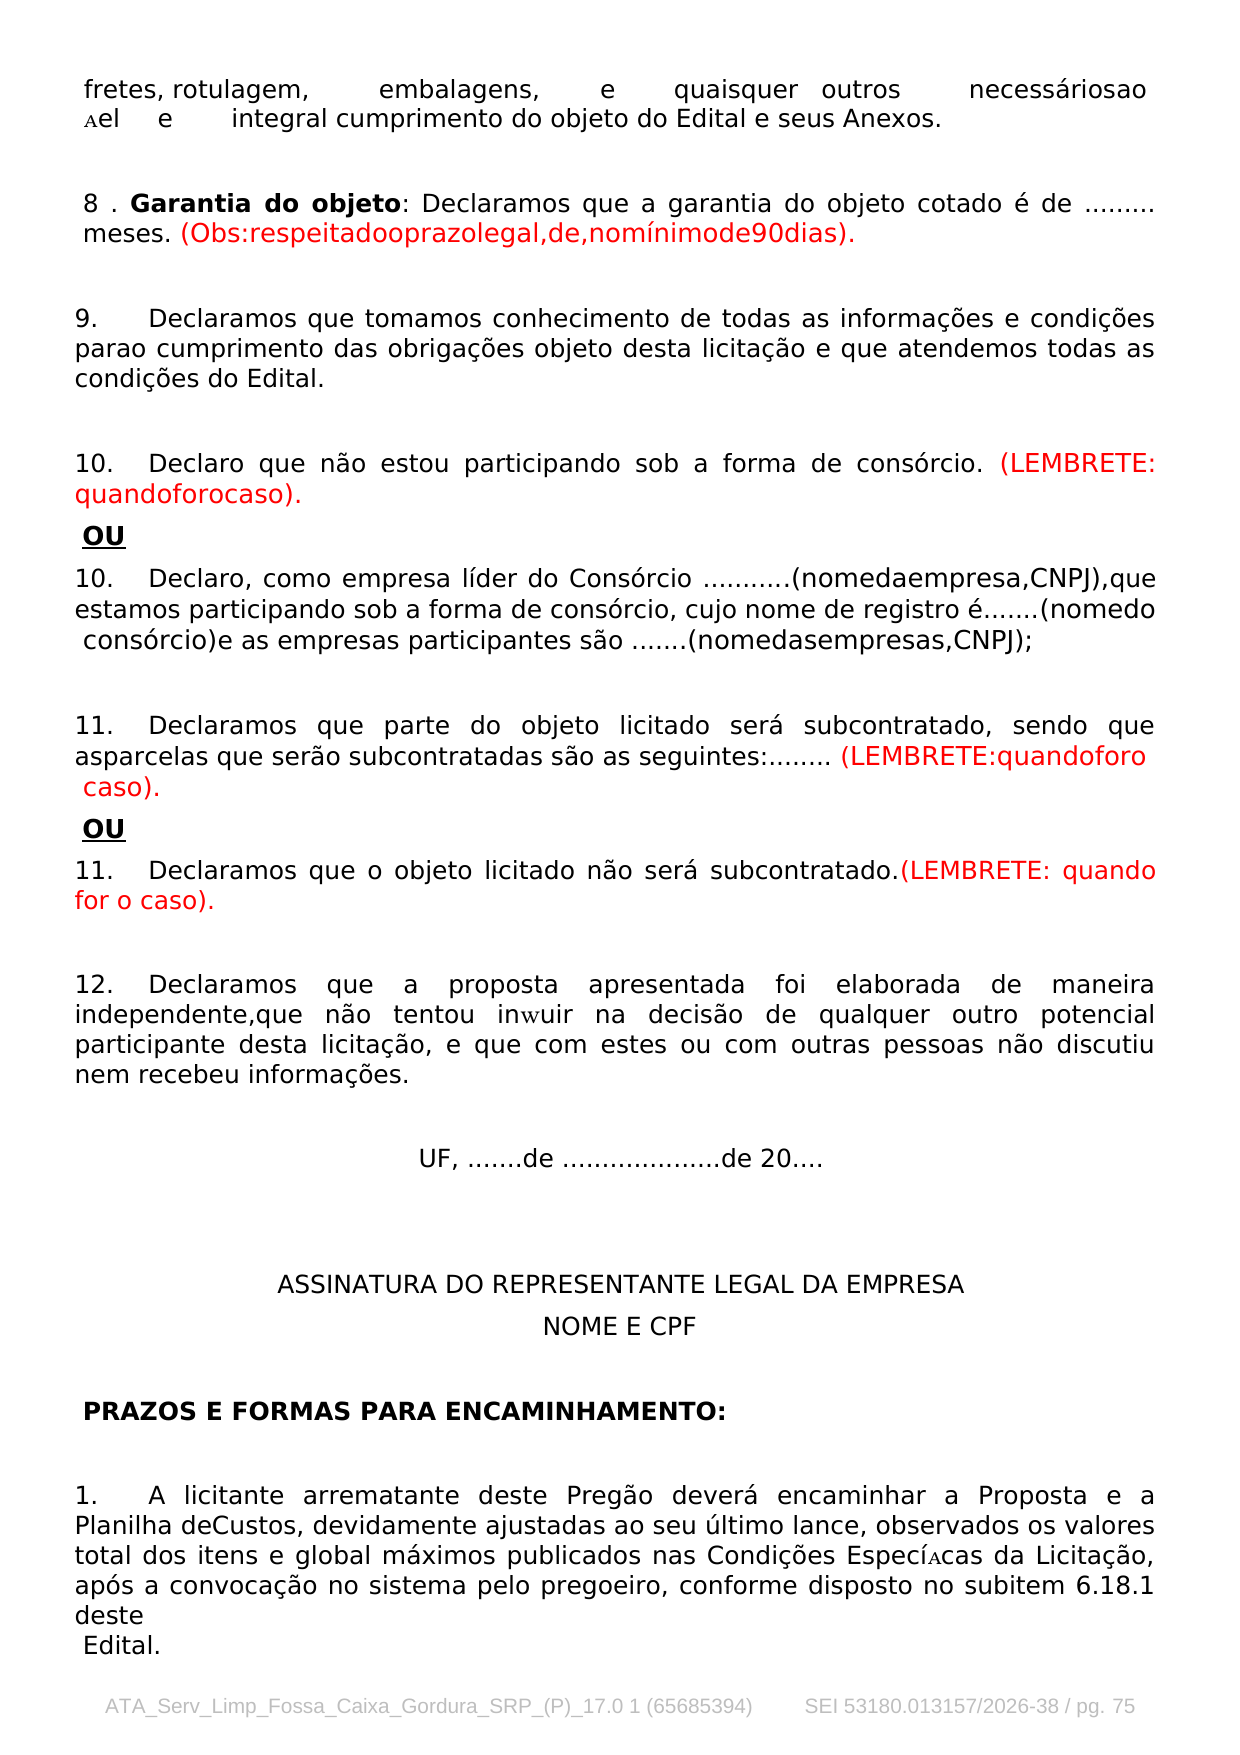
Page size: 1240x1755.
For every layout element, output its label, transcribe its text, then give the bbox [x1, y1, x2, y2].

list Declaramos que a proposta apresentada foi elaborada de maneira independente,que não tentou inuir na decisão de qualquer outro potencial participante desta licitação, e que com estes ou com outras pessoas não discutiu nem recebeu informações. [74, 970, 1156, 1089]
subtitle OU [82, 814, 1165, 844]
list Declaro que não estou participando sob a forma de consórcio. (LEMBRETE: quandoforocaso). [74, 448, 1156, 509]
text UF, .......de ....................de 20.... [85, 1144, 1156, 1173]
text NOME E CPF [85, 1313, 1154, 1342]
list Declaramos que parte do objeto licitado será subcontratado, sendo que asparcelas que serão subcontratadas são as seguintes:........ (LEMBRETE:quandoforo [74, 711, 1156, 771]
text Edital. [83, 1631, 1156, 1660]
text consórcio)e as empresas participantes são .......(nomedasempresas,CNPJ); [83, 626, 1156, 656]
subtitle OU [82, 521, 1165, 552]
list Declaro, como empresa líder do Consórcio ...........(nomedaempresa,CNPJ),que estamos participando sob a forma de consórcio, cujo nome de registro é.......(nomedo [74, 563, 1156, 625]
text caso). [83, 772, 1165, 802]
text fretes, rotulagem, embalagens, e quaisquer outros necessários ao el e integral cumprimento do objeto do Edital e seus Anexos. [83, 75, 1165, 134]
text PRAZOS E FORMAS PARA ENCAMINHAMENTO: [83, 1397, 1165, 1426]
text ASSINATURA DO REPRESENTANTE LEGAL DA EMPRESA [85, 1270, 1157, 1299]
list Declaramos que o objeto licitado não será subcontratado.(LEMBRETE: quando for o caso). [74, 856, 1156, 915]
list A licitante arrematante deste Pregão deverá encaminhar a Proposta e a Planilha deCustos, devidamente ajustadas ao seu último lance, observados os valores total dos itens e global máximos publicados nas Condições Especícas da Licitação, após a convocação no sistema pelo pregoeiro, conforme disposto no subitem 6.18.1 deste [74, 1481, 1156, 1630]
text 8 . Garantia do objeto: Declaramos que a garantia do objeto cotado é de ......... meses. (Obs:respeitadooprazolegal,de,nomínimode90dias). [83, 189, 1156, 249]
list Declaramos que tomamos conhecimento de todas as informações e condições parao cumprimento das obrigações objeto desta licitação e que atendemos todas as condições do Edital. [74, 304, 1156, 393]
